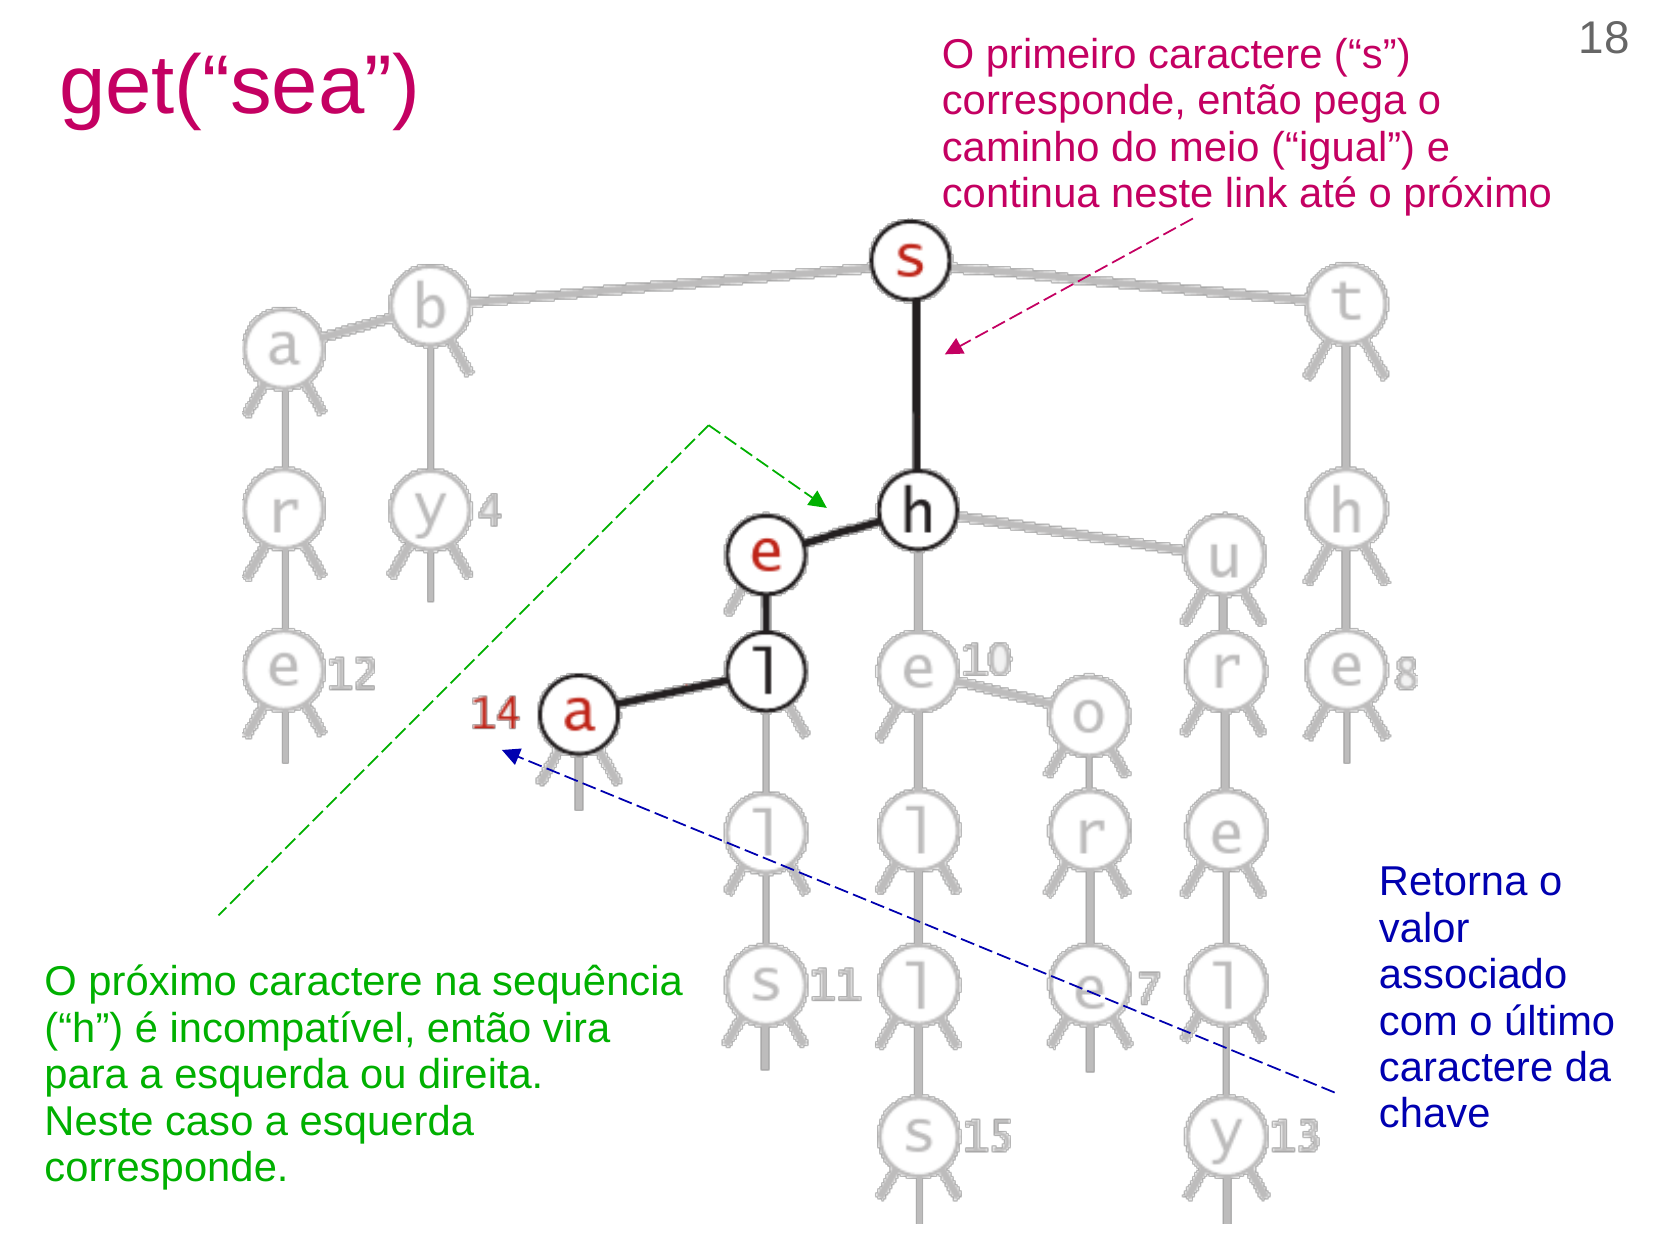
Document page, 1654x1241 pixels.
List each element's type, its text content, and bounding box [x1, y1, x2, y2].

title get(“sea”) [59, 29, 927, 148]
text_box Retorna o valor associado com o último caractere da chave [1364, 850, 1636, 1145]
text_box O próximo caractere na sequência (“h”) é incompatível, então vira para a esquerda ou direita. Neste caso a esquerda corresponde. [29, 950, 715, 1241]
text_box O primeiro caractere (“s”) corresponde, então pega o caminho do meio (“igual”) e continua neste link até o próximo [927, 22, 1595, 271]
picture [242, 218, 1418, 1224]
